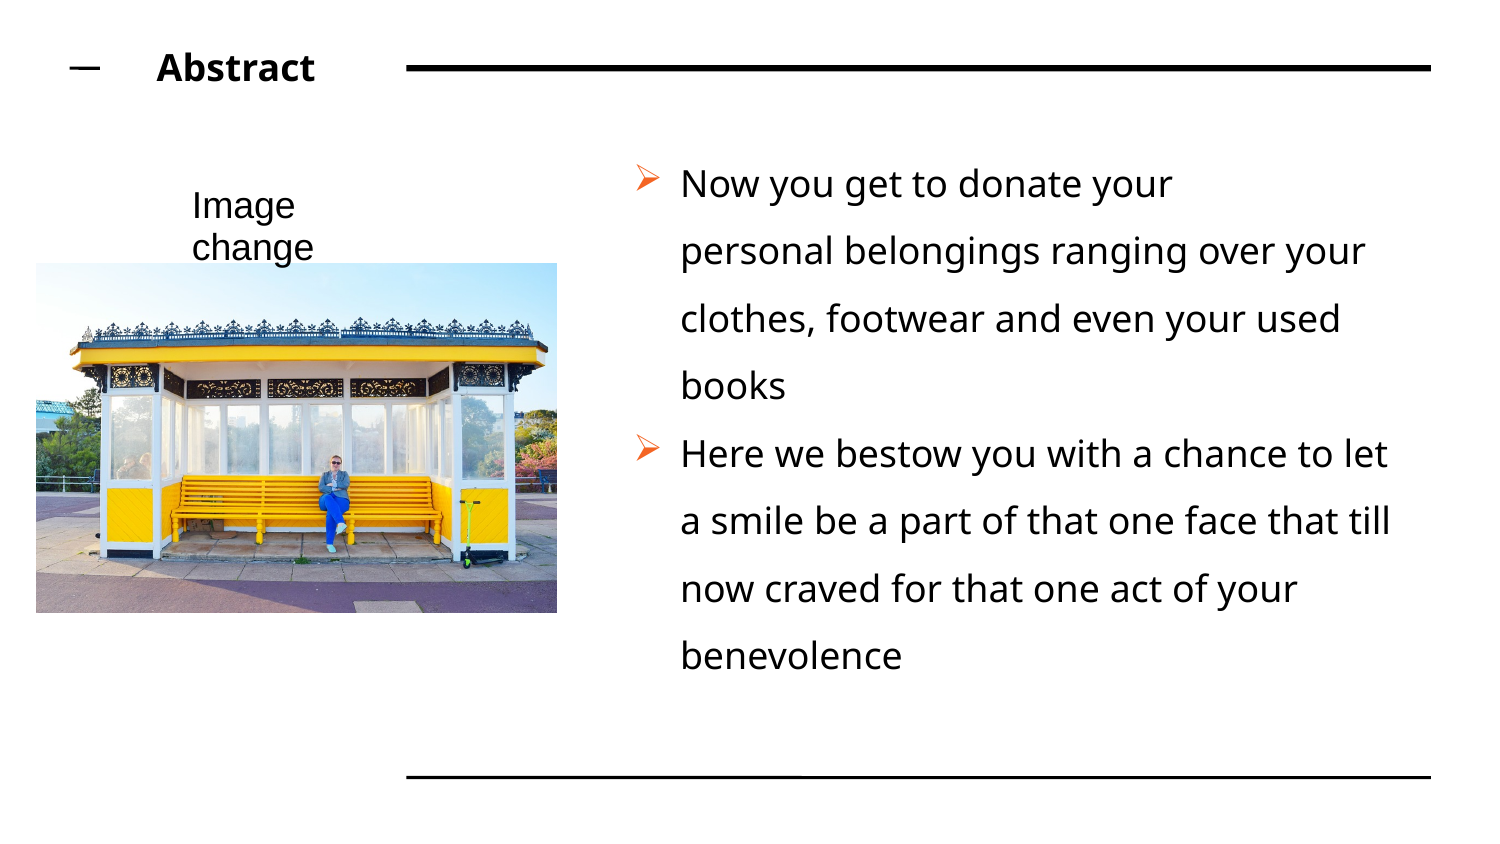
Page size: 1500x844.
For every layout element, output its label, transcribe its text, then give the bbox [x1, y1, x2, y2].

text_box Now you get to donate your personal belongings ranging over your clothes, footwear and even your used books Here we bestow you with a chance to let a smile be a part of that one face that till now craved for that one act of your benevolence [618, 122, 1430, 674]
text_box Abstract [141, 36, 378, 97]
text_box Image change [177, 177, 426, 276]
picture [36, 263, 557, 613]
